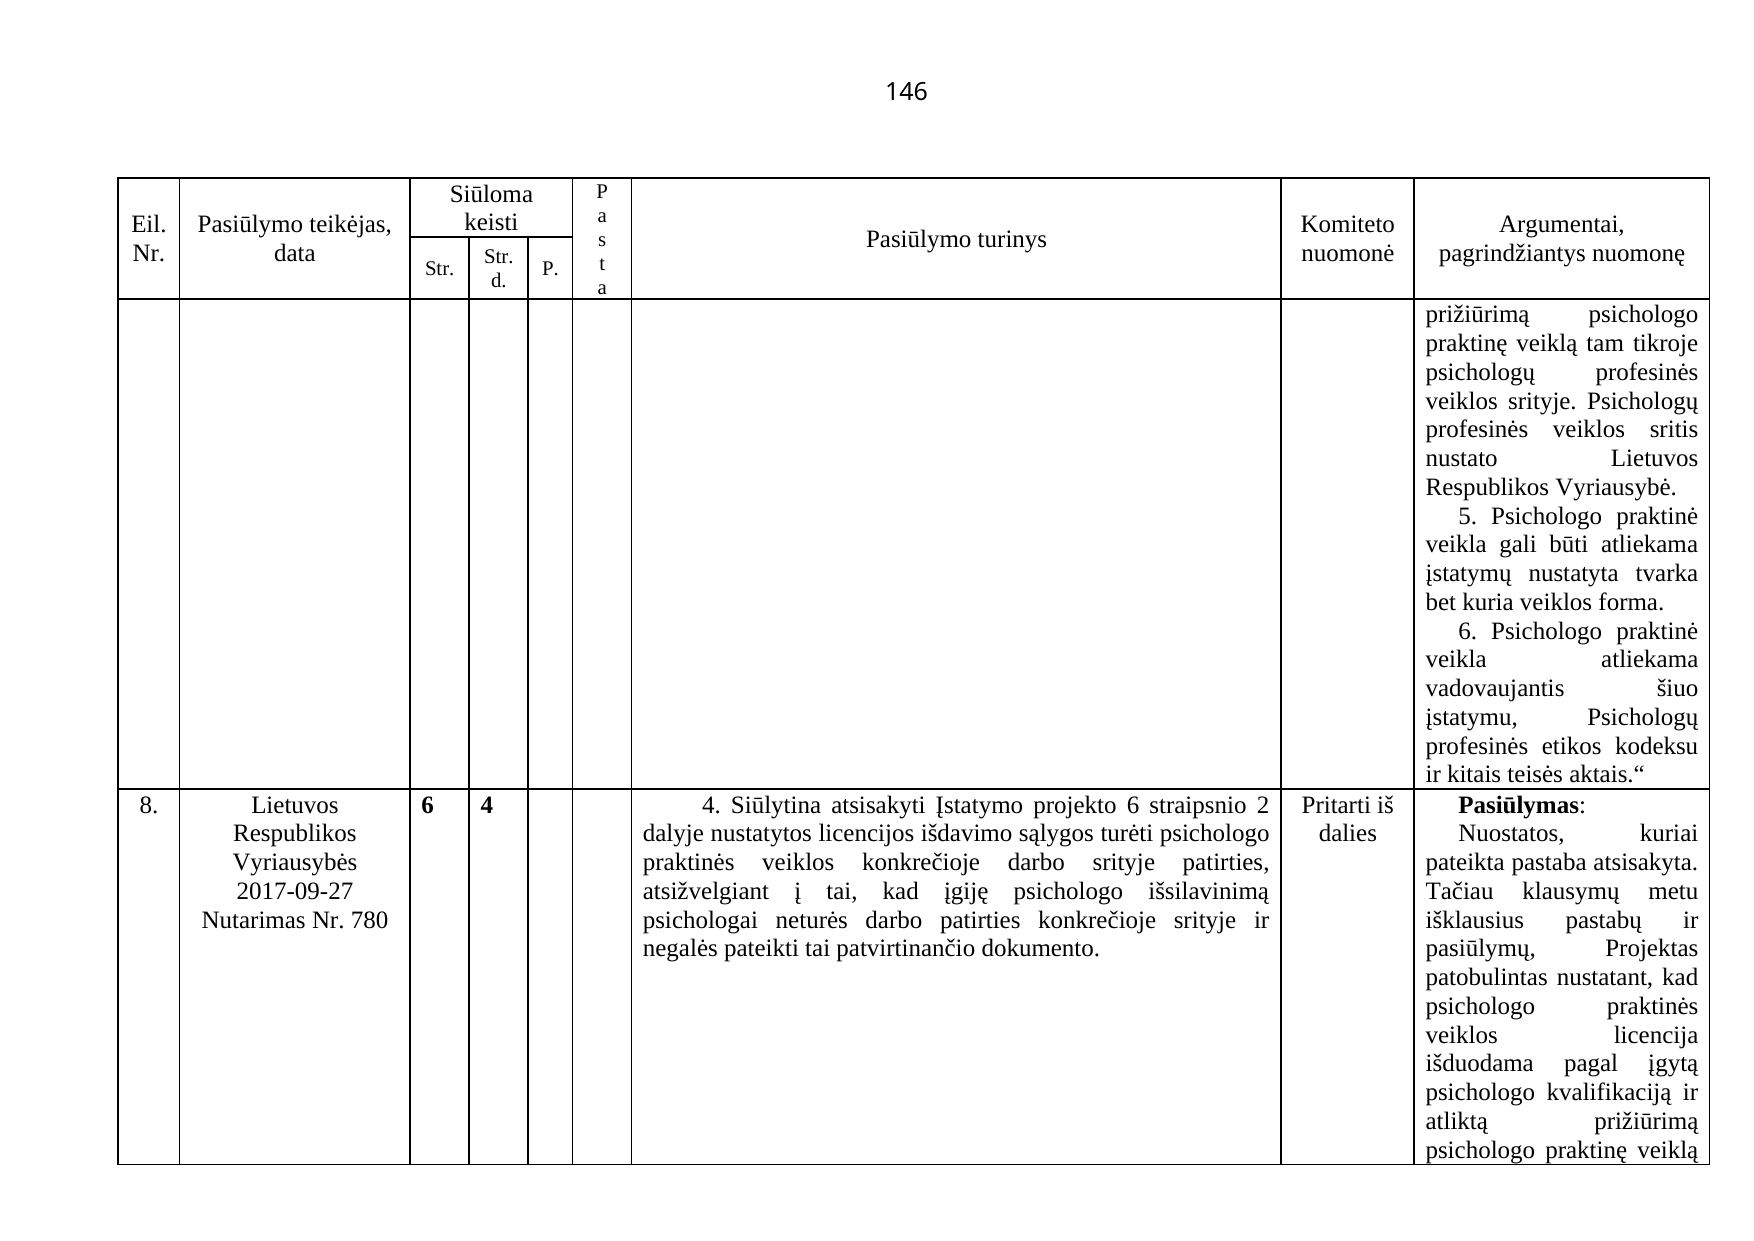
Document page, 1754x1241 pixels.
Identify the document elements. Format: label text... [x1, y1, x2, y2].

table_cell [573, 790, 631, 1163]
table_cell 4. Siūlytina atsisakyti Įstatymo projekto 6 straipsnio 2 dalyje nustatytos licencijos išdavimo sąlygos turėti psichologo praktinės veiklos konkrečioje darbo srityje patirties, atsižvelgiant į tai, kad įgiję psichologo išsilavinimą psichologai neturės darbo patirties konkrečioje srityje ir negalės pateikti tai patvirtinančio dokumento. [632, 790, 1280, 1163]
table_cell [411, 300, 468, 788]
table_cell Lietuvos Respublikos Vyriausybės 2017-09-27 Nutarimas Nr. 780 [180, 790, 409, 1163]
table_header Pastabos [573, 179, 631, 298]
table_cell [1282, 300, 1413, 788]
table_cell 8. [119, 790, 179, 1163]
table_cell [119, 300, 179, 788]
table_cell Str. [411, 238, 468, 298]
table_cell Str. d. [470, 238, 527, 298]
table_cell 6 [411, 790, 468, 1163]
table_cell Pasiūlymas: Nuostatos, kuriai pateikta pastaba atsisakyta. Tačiau klausymų metu išklausius pastabų ir pasiūlymų, Projektas patobulintas nustatant, kad psichologo praktinės veiklos licencija išduodama pagal įgytą psichologo kvalifikaciją ir atliktą prižiūrimą psichologo praktinę veiklą [1415, 790, 1709, 1163]
table_cell [470, 300, 527, 788]
table_header Argumentai, pagrindžiantys nuomonę [1415, 179, 1709, 298]
table_header Pasiūlymo teikėjas, data [180, 179, 409, 298]
table_cell Pritarti iš dalies [1282, 790, 1413, 1163]
table_cell [529, 300, 572, 788]
table_cell prižiūrimą psichologo praktinę veiklą tam tikroje psichologų profesinės veiklos srityje. Psichologų profesinės veiklos sritis nustato Lietuvos Respublikos Vyriausybė. 5. Psichologo praktinė veikla gali būti atliekama įstatymų nustatyta tvarka bet kuria veiklos forma. 6. Psichologo praktinė veikla atliekama vadovaujantis šiuo įstatymu, Psichologų profesinės etikos kodeksu ir kitais teisės aktais.“ [1415, 300, 1709, 788]
table_header Siūloma keisti [411, 179, 572, 236]
table_cell 4 [470, 790, 527, 1163]
table_cell P. [529, 238, 572, 298]
table_cell [573, 300, 631, 788]
table_header Komiteto nuomonė [1282, 179, 1413, 298]
table_cell [632, 300, 1280, 788]
table_header Eil. Nr. [119, 179, 179, 298]
table_cell [529, 790, 572, 1163]
table_cell [180, 300, 409, 788]
table_header Pasiūlymo turinys [632, 179, 1280, 298]
